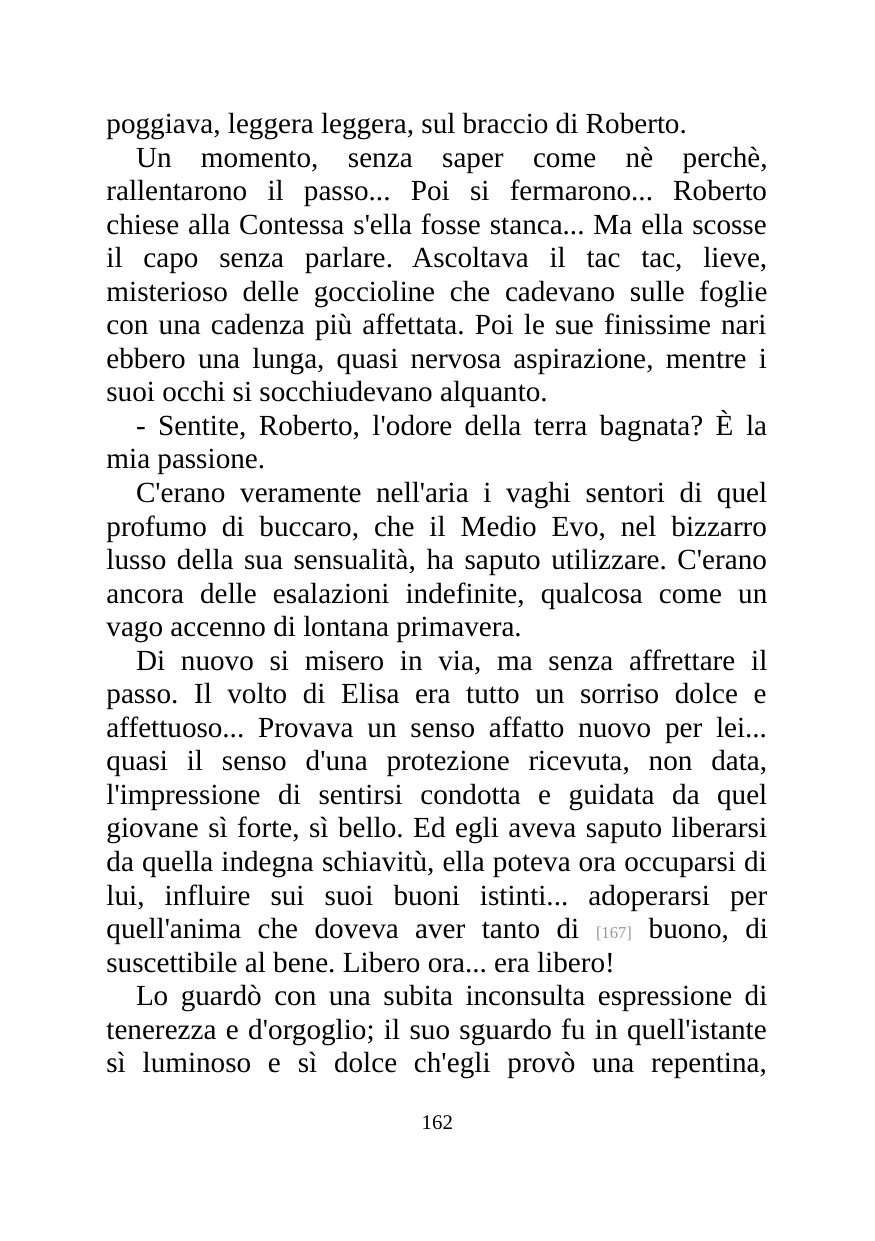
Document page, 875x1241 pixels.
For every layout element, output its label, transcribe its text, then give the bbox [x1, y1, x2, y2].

text Lo guardò con una subita inconsulta espressione di tenerezza e d'orgoglio; il suo sguardo fu in quell'istante sì luminoso e sì dolce ch'egli provò una repentina, [106, 978, 768, 1079]
text Di nuovo si misero in via, ma senza affrettare il passo. Il volto di Elisa era tutto un sorriso dolce e affettuoso... Provava un senso affatto nuovo per lei... quasi il senso d'una protezione ricevuta, non data, l'impressione di sentirsi condotta e guidata da quel giovane sì forte, sì bello. Ed egli aveva saputo liberarsi da quella indegna schiavitù, ella poteva ora occuparsi di lui, influire sui suoi buoni istinti... adoperarsi per quell'anima che doveva aver tanto di [167] buono, di suscettibile al bene. Libero ora... era libero! [106, 643, 768, 978]
text Un momento, senza saper come nè perchè, rallentarono il passo... Poi si fermarono... Roberto chiese alla Contessa s'ella fosse stanca... Ma ella scosse il capo senza parlare. Ascoltava il tac tac, lieve, misterioso delle goccioline che cadevano sulle foglie con una cadenza più affettata. Poi le sue finissime nari ebbero una lunga, quasi nervosa aspirazione, mentre i suoi occhi si socchiudevano alquanto. [106, 140, 768, 408]
text - Sentite, Roberto, l'odore della terra bagnata? È la mia passione. [106, 408, 768, 475]
text poggiava, leggera leggera, sul braccio di Roberto. [106, 106, 768, 140]
text C'erano veramente nell'aria i vaghi sentori di quel profumo di buccaro, che il Medio Evo, nel bizzarro lusso della sua sensualità, ha saputo utilizzare. C'erano ancora delle esalazioni indefinite, qualcosa come un vago accenno di lontana primavera. [106, 475, 768, 643]
